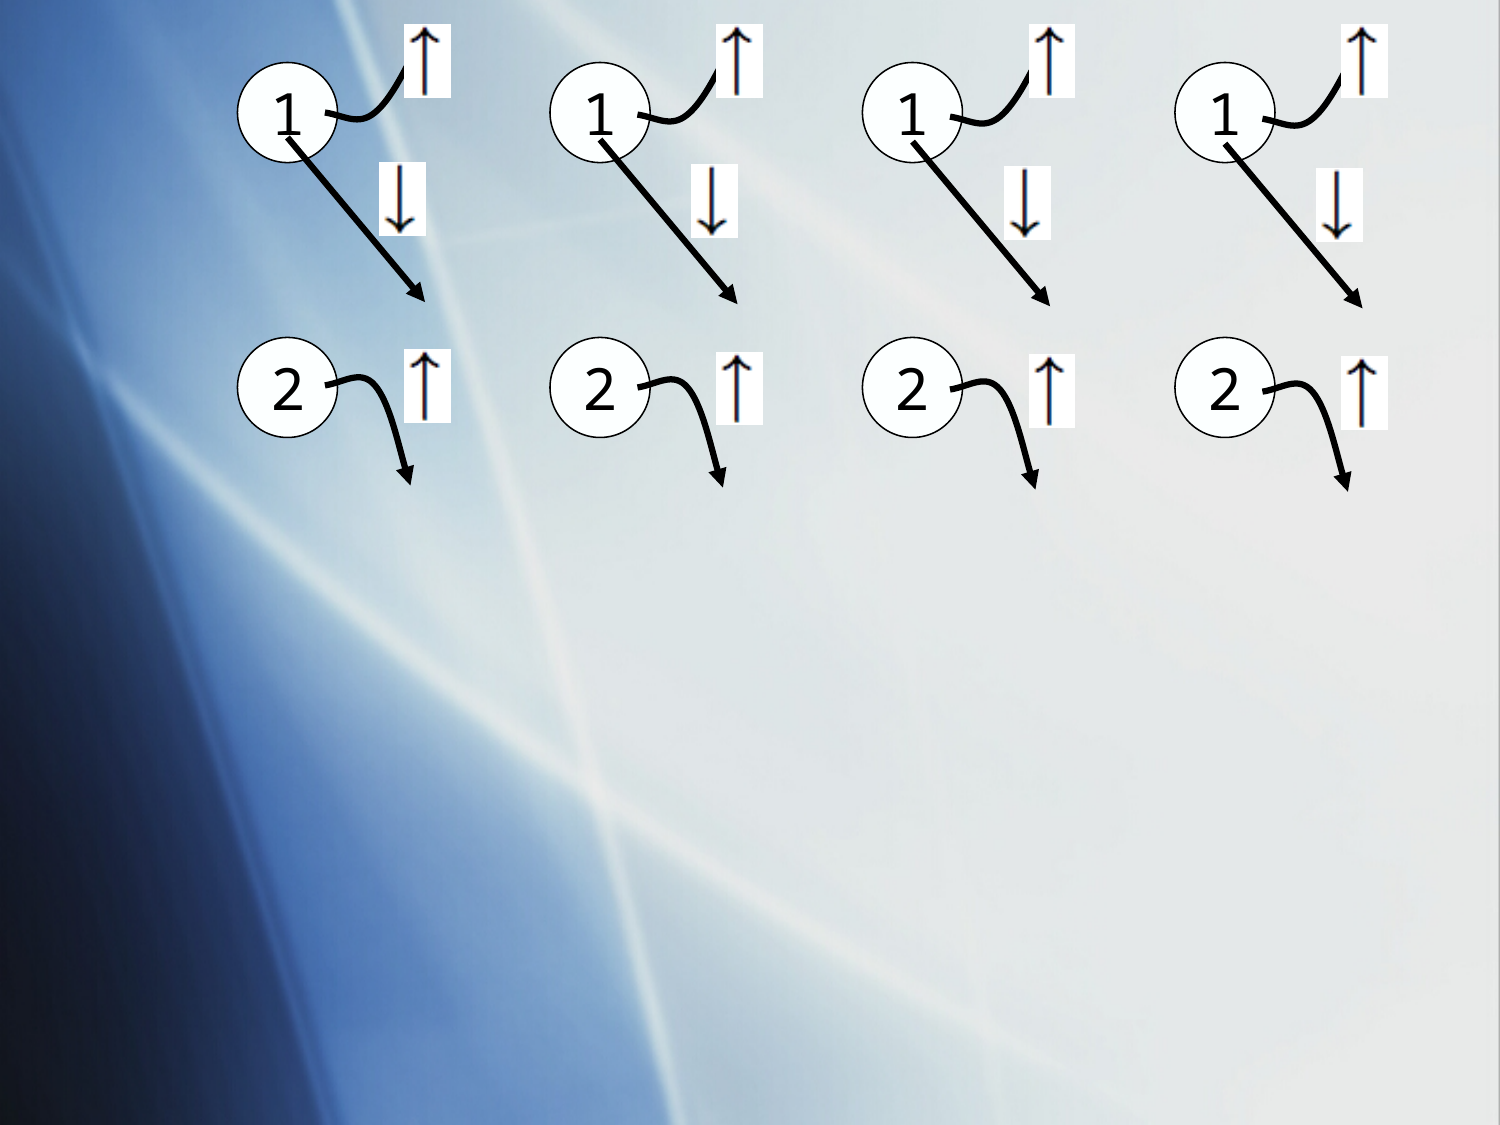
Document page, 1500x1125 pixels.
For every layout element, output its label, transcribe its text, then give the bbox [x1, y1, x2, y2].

text_box 1 [862, 62, 963, 163]
text_box 2 [549, 337, 651, 438]
text_box 1 [1174, 62, 1276, 163]
text_box 2 [862, 337, 963, 438]
text_box 2 [237, 337, 338, 438]
picture [0, 0, 1500, 1125]
text_box 1 [237, 62, 338, 163]
text_box 2 [1174, 337, 1275, 438]
text_box 1 [549, 62, 651, 163]
